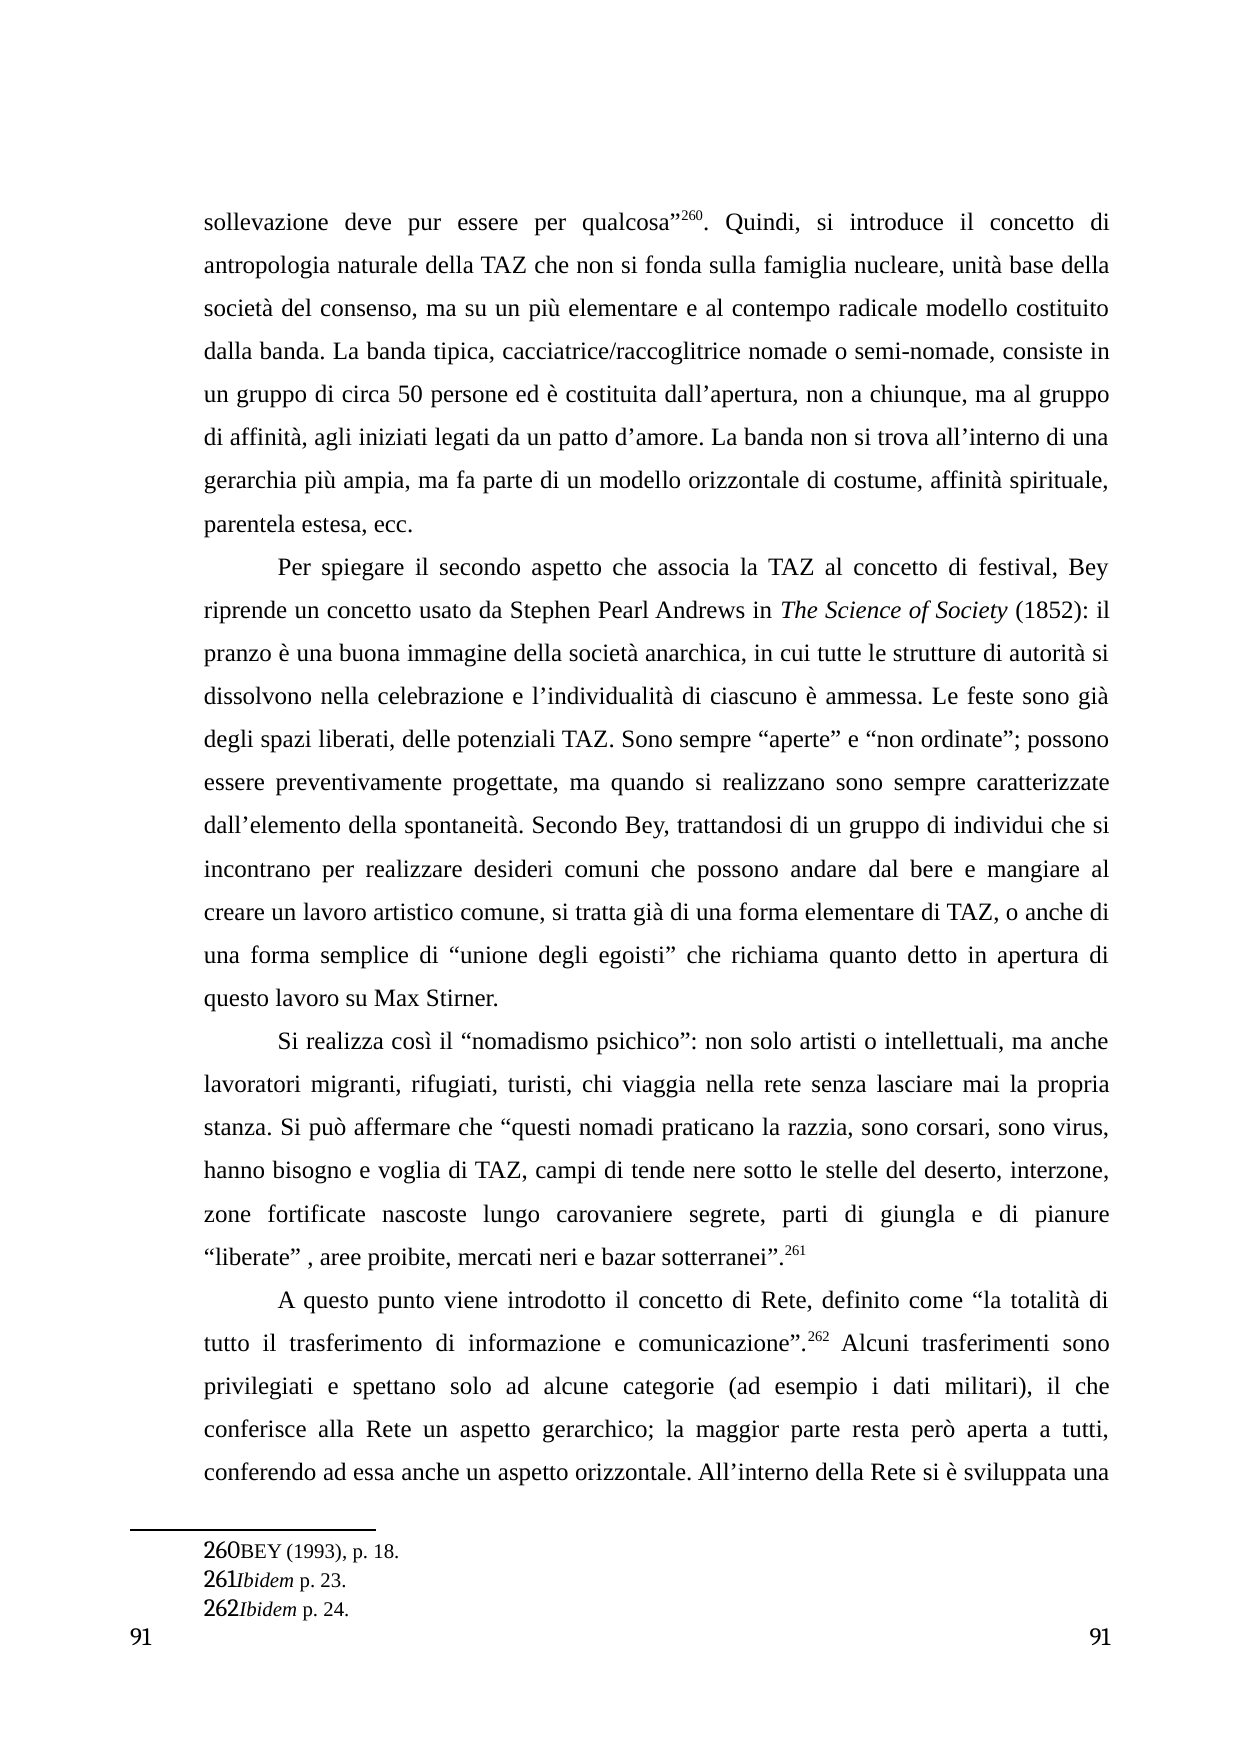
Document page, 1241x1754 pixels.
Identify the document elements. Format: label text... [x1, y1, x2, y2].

text BEY (1993), p. 18. [204, 1536, 1110, 1565]
text Si realizza così il “nomadismo psichico”: non solo artisti o intellettuali, ma anche lavoratori migranti, rifugiati, turisti, chi viaggia nella rete senza lasciare mai la propria stanza. Si può affermare che “questi nomadi praticano la razzia, sono corsari, sono virus, hanno bisogno e voglia di TAZ, campi di tende nere sotto le stelle del deserto, interzone, zone fortificate nascoste lungo carovaniere segrete, parti di giungla e di pianure “liberate” , aree proibite, mercati neri e bazar sotterranei”. [204, 1026, 1110, 1271]
text sollevazione deve pur essere per qualcosa”. Quindi, si introduce il concetto di antropologia naturale della TAZ che non si fonda sulla famiglia nucleare, unità base della società del consenso, ma su un più elementare e al contempo radicale modello costituito dalla banda. La banda tipica, cacciatrice/raccoglitrice nomade o semi-nomade, consiste in un gruppo di circa 50 persone ed è costituita dall’apertura, non a chiunque, ma al gruppo di affinità, agli iniziati legati da un patto d’amore. La banda non si trova all’interno di una gerarchia più ampia, ma fa parte di un modello orizzontale di costume, affinità spirituale, parentela estesa, ecc. [204, 207, 1110, 537]
text Ibidem p. 23. [204, 1565, 1110, 1594]
text Per spiegare il secondo aspetto che associa la TAZ al concetto di festival, Bey riprende un concetto usato da Stephen Pearl Andrews in The Science of Society (1852): il pranzo è una buona immagine della società anarchica, in cui tutte le strutture di autorità si dissolvono nella celebrazione e l’individualità di ciascuno è ammessa. Le feste sono già degli spazi liberati, delle potenziali TAZ. Sono sempre “aperte” e “non ordinate”; possono essere preventivamente progettate, ma quando si realizzano sono sempre caratterizzate dall’elemento della spontaneità. Secondo Bey, trattandosi di un gruppo di individui che si incontrano per realizzare desideri comuni che possono andare dal bere e mangiare al creare un lavoro artistico comune, si tratta già di una forma elementare di TAZ, o anche di una forma semplice di “unione degli egoisti” che richiama quanto detto in apertura di questo lavoro su Max Stirner. [204, 552, 1110, 1012]
text A questo punto viene introdotto il concetto di Rete, definito come “la totalità di tutto il trasferimento di informazione e comunicazione”. Alcuni trasferimenti sono privilegiati e spettano solo ad alcune categorie (ad esempio i dati militari), il che conferisce alla Rete un aspetto gerarchico; la maggior parte resta però aperta a tutti, conferendo ad essa anche un aspetto orizzontale. All’interno della Rete si è sviluppata una [204, 1285, 1110, 1486]
text Ibidem p. 24. [204, 1594, 1110, 1623]
